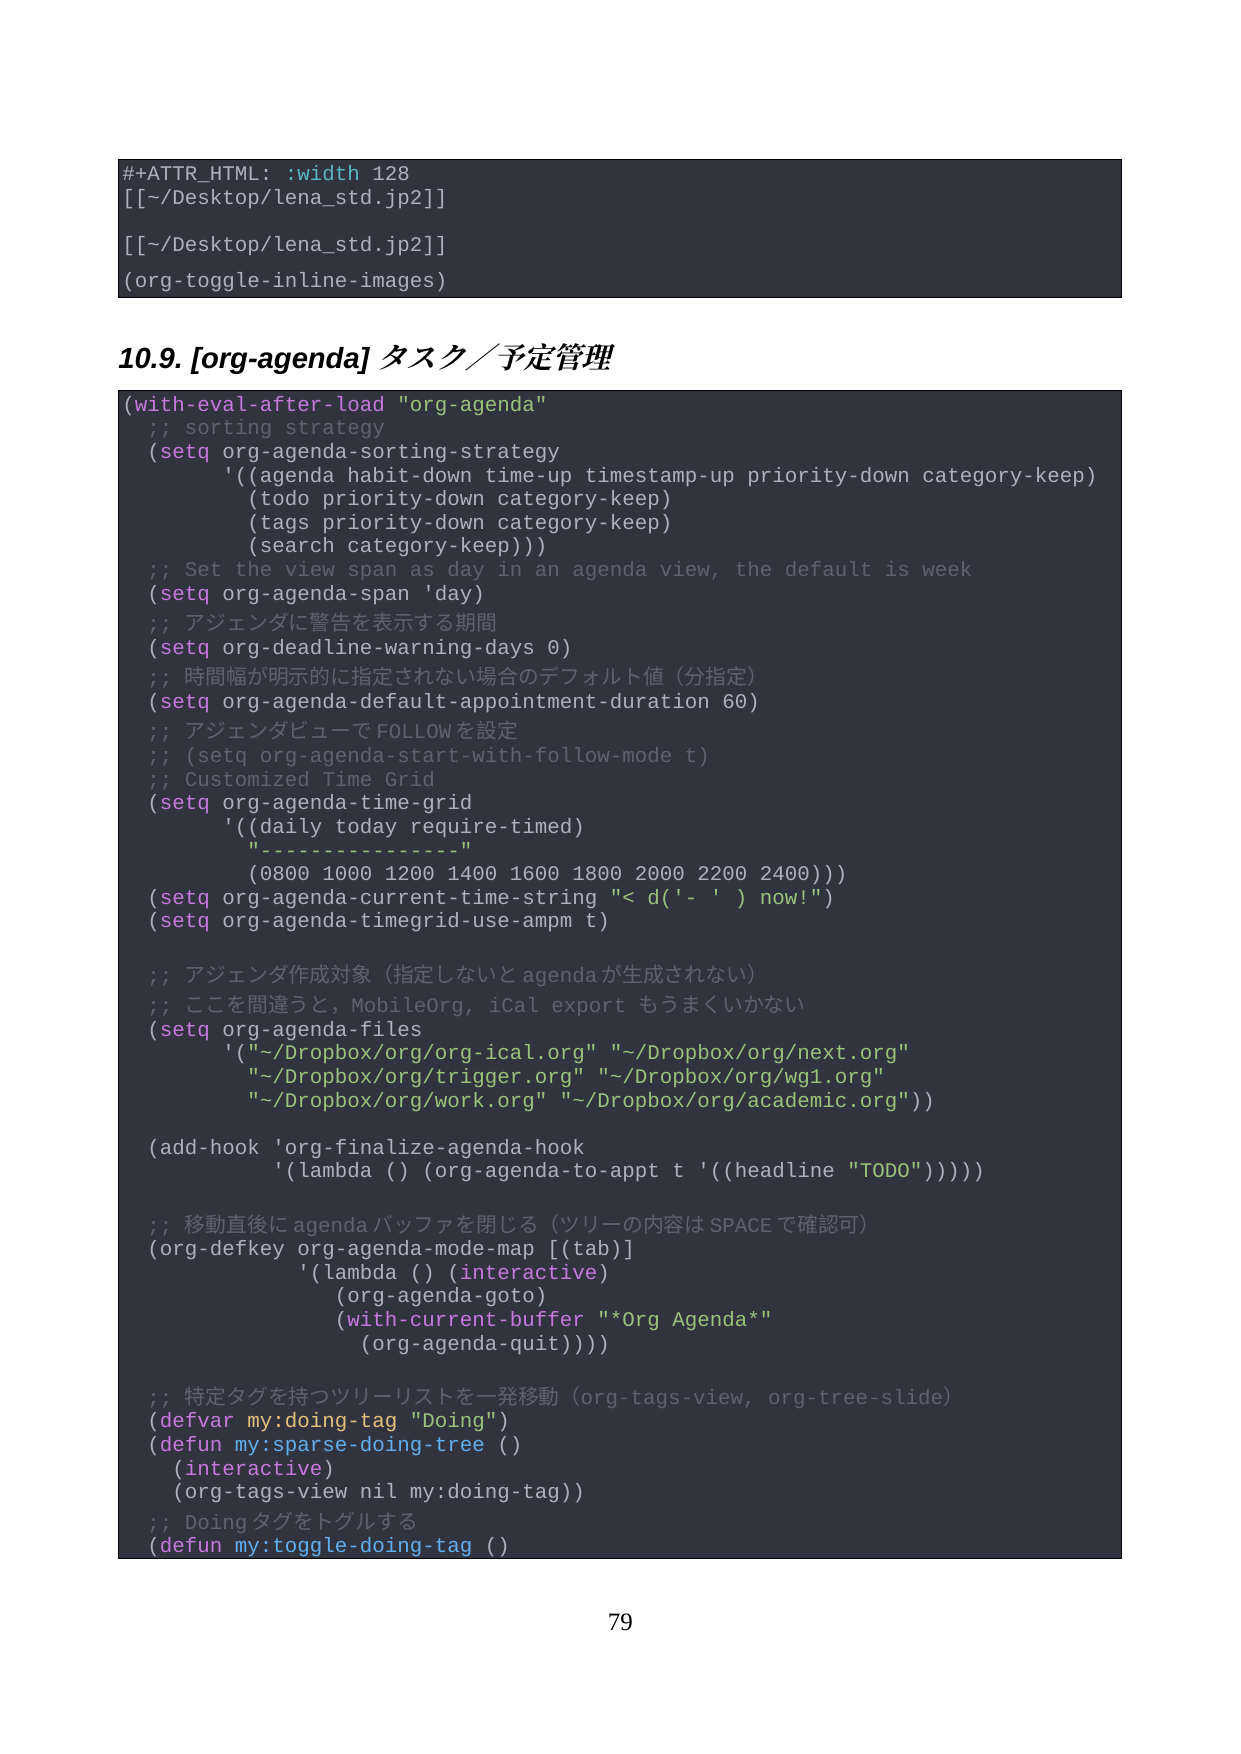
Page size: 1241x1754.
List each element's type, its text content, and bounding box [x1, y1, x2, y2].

text ;; (setq org-agenda-start-with-follow-mode t) [119, 741, 1121, 765]
text [[~/Desktop/lena_std.jp2]] [119, 183, 1121, 207]
text (interactive) [119, 1454, 1121, 1477]
text #+ATTR_HTML: :width 128 [119, 160, 1121, 183]
text ;; Customized Time Grid [119, 765, 1121, 788]
text (setq org-agenda-sorting-strategy [119, 437, 1121, 461]
text '((agenda habit-down time-up timestamp-up priority-down category-keep) [119, 461, 1121, 484]
text ;; 移動直後にagendaバッファを閉じる（ツリーの内容はSPACEで確認可） [119, 1204, 1121, 1234]
text "~/Dropbox/org/trigger.org" "~/Dropbox/org/wg1.org" [119, 1062, 1121, 1086]
text '(lambda () (interactive) [119, 1258, 1121, 1282]
text (setq org-agenda-span 'day) [119, 579, 1121, 602]
text (search category-keep))) [119, 532, 1121, 555]
text (org-defkey org-agenda-mode-map [(tab)] [119, 1234, 1121, 1258]
text ;; Doingタグをトグルする [119, 1501, 1121, 1532]
text '((daily today require-timed) [119, 812, 1121, 836]
subtitle [org-agenda] タスク／予定管理 [118, 335, 1122, 377]
text ;; 時間幅が明示的に指定されない場合のデフォルト値（分指定） [119, 657, 1121, 687]
text [118, 118, 1122, 147]
text (defun my:sparse-doing-tree () [119, 1430, 1121, 1454]
text '("~/Dropbox/org/org-ical.org" "~/Dropbox/org/next.org" [119, 1038, 1121, 1062]
text (setq org-agenda-current-time-string "< d('- ' ) now!") [119, 883, 1121, 907]
text (defun my:toggle-doing-tag () [119, 1532, 1121, 1558]
text (setq org-agenda-files [119, 1015, 1121, 1038]
text (tags priority-down category-keep) [119, 508, 1121, 532]
text (with-eval-after-load "org-agenda" [119, 391, 1121, 413]
text '(lambda () (org-agenda-to-appt t '((headline "TODO"))))) [119, 1157, 1121, 1180]
text (org-tags-view nil my:doing-tag)) [119, 1477, 1121, 1501]
text ;; Set the view span as day in an agenda view, the default is week [119, 555, 1121, 579]
text (0800 1000 1200 1400 1600 1800 2000 2200 2400))) [119, 859, 1121, 883]
text (setq org-agenda-default-appointment-duration 60) [119, 687, 1121, 711]
text (setq org-agenda-timegrid-use-ampm t) [119, 907, 1121, 930]
text (todo priority-down category-keep) [119, 484, 1121, 508]
text (defvar my:doing-tag "Doing") [119, 1407, 1121, 1430]
text ;; アジェンダビューでFOLLOWを設定 [119, 711, 1121, 741]
text (org-toggle-inline-images) [119, 266, 1121, 297]
text "~/Dropbox/org/work.org" "~/Dropbox/org/academic.org")) [119, 1086, 1121, 1109]
text ;; アジェンダに警告を表示する期間 [119, 602, 1121, 633]
text (setq org-deadline-warning-days 0) [119, 633, 1121, 657]
text (with-current-buffer "*Org Agenda*" [119, 1305, 1121, 1329]
text ;; 特定タグを持つツリーリストを一発移動（org-tags-view, org-tree-slide） [119, 1376, 1121, 1407]
text [[~/Desktop/lena_std.jp2]] [119, 230, 1121, 258]
text (org-agenda-quit)))) [119, 1329, 1121, 1352]
text ;; ここを間違うと，MobileOrg, iCal export もうまくいかない [119, 984, 1121, 1015]
text (add-hook 'org-finalize-agenda-hook [119, 1133, 1121, 1157]
text ;; sorting strategy [119, 413, 1121, 437]
text (org-agenda-goto) [119, 1282, 1121, 1305]
text (setq org-agenda-time-grid [119, 788, 1121, 812]
text "----------------" [119, 836, 1121, 859]
text ;; アジェンダ作成対象（指定しないとagendaが生成されない） [119, 954, 1121, 984]
